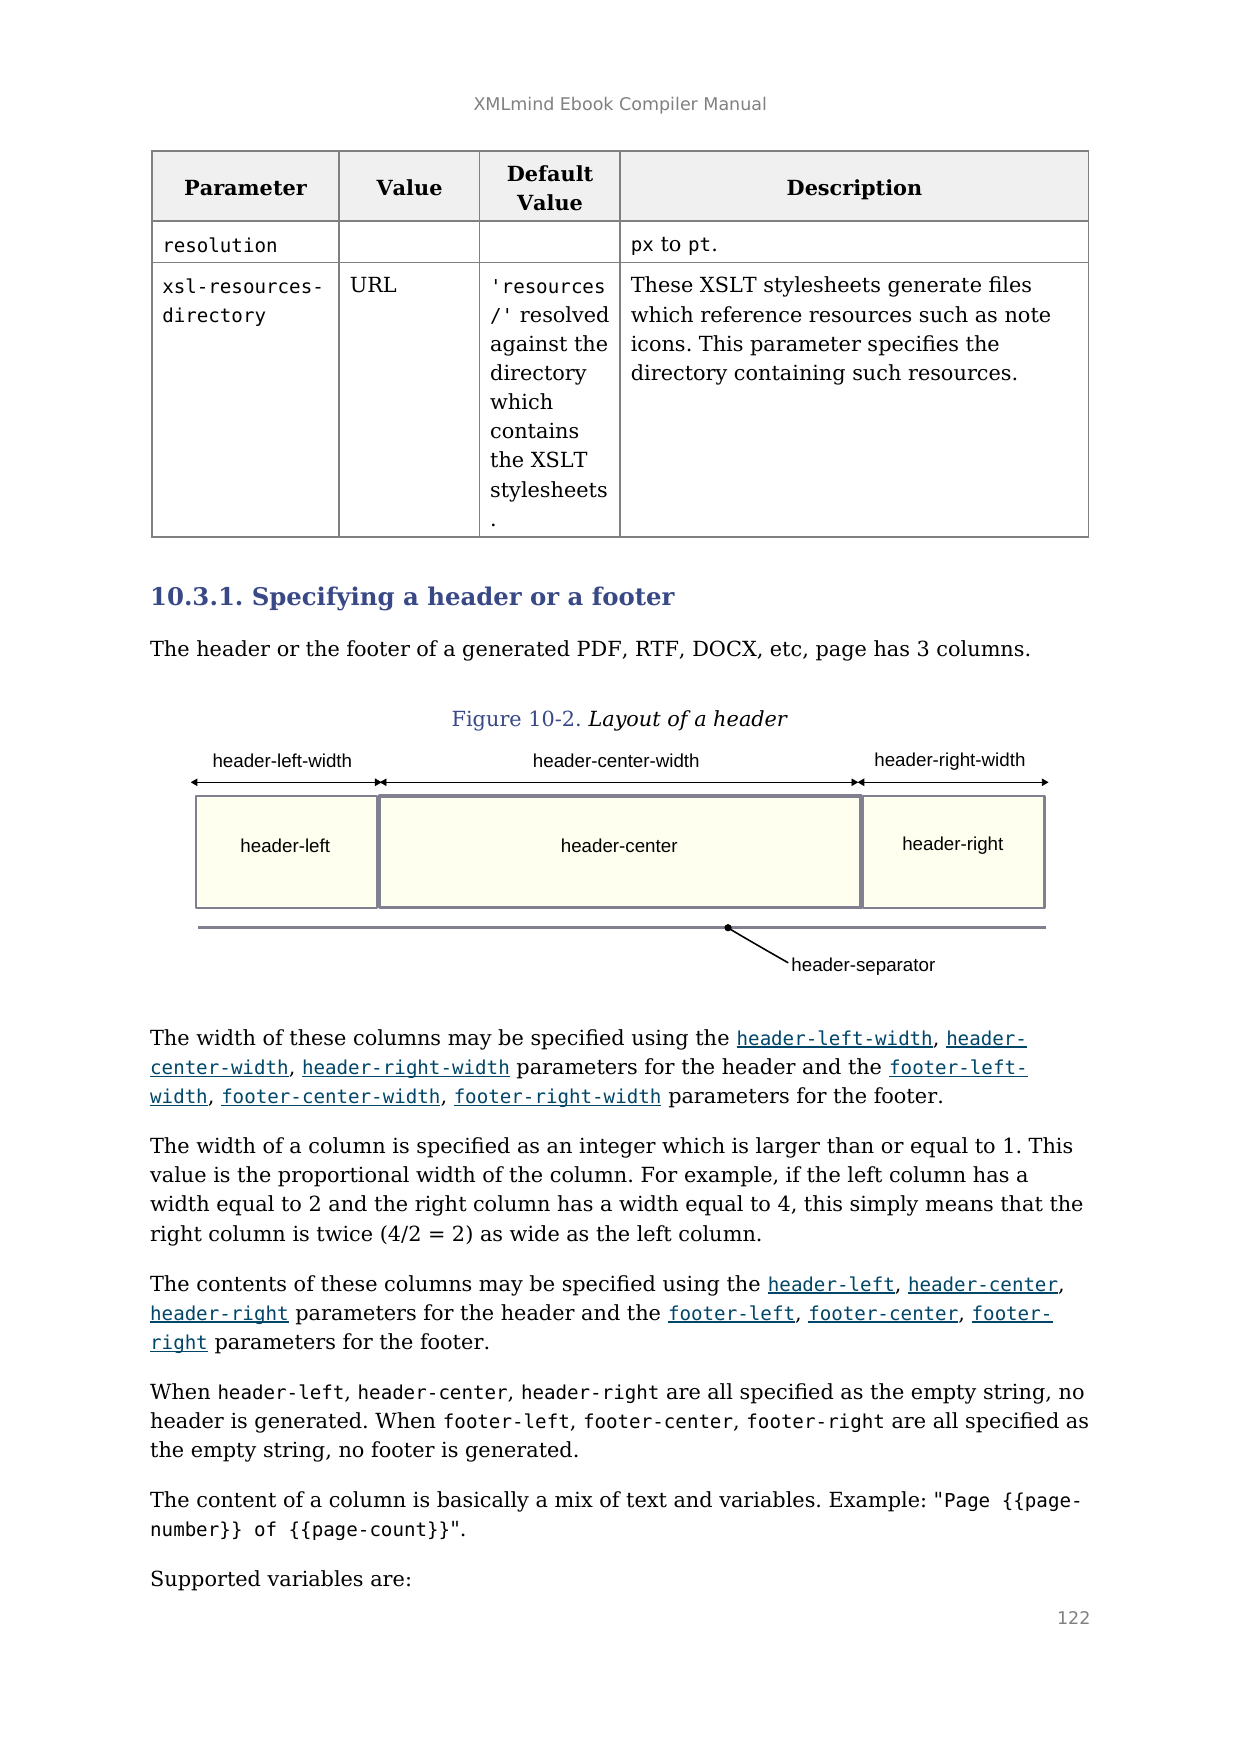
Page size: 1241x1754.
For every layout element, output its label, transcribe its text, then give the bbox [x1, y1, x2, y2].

table_cell resolution [153, 222, 338, 262]
text The header or the footer of a generated PDF, RTF, DOCX, etc, page has 3 columns. [150, 632, 1090, 661]
table_header Description [621, 152, 1088, 220]
table_cell 'resources/' resolved against the directory which contains the XSLT stylesheets. [480, 263, 619, 536]
table_cell px to pt. [621, 222, 1088, 262]
table_header Parameter [153, 152, 338, 220]
table_cell These XSLT stylesheets generate files which reference resources such as note icons. This parameter specifies the directory containing such resources. [621, 263, 1088, 536]
table_cell [480, 222, 619, 262]
table_header Default Value [480, 152, 619, 220]
table_cell URL [340, 263, 479, 536]
table_header Value [340, 152, 479, 220]
text The width of a column is specified as an integer which is larger than or equal to 1. This value is the proportional width of the column. For example, if the left column has a width equal to 2 and the right column has a width equal to 4, this simply means that the right column is twice (4/2 = 2) as wide as the left column. [150, 1129, 1090, 1246]
text The content of a column is basically a mix of text and variables. Example: "Page {{page-number}} of {{page-count}}". [150, 1483, 1090, 1542]
text The width of these columns may be specified using the header-left-width, header-center-width, header-right-width parameters for the header and the footer-left-width, footer-center-width, footer-right-width parameters for the footer. [150, 1021, 1090, 1108]
text Supported variables are: [150, 1562, 1090, 1592]
table_cell xsl-resources-directory [153, 263, 338, 536]
text Figure 10-2. Layout of a header [150, 702, 1090, 732]
subtitle 10.3.1. Specifying a header or a footer [150, 579, 1090, 611]
text When header-left, header-center, header-right are all specified as the empty string, no header is generated. When footer-left, footer-center, footer-right are all specified as the empty string, no footer is generated. [150, 1375, 1090, 1462]
table_cell [340, 222, 479, 262]
text The contents of these columns may be specified using the header-left, header-center, header-right parameters for the header and the footer-left, footer-center, footer-right parameters for the footer. [150, 1267, 1090, 1354]
